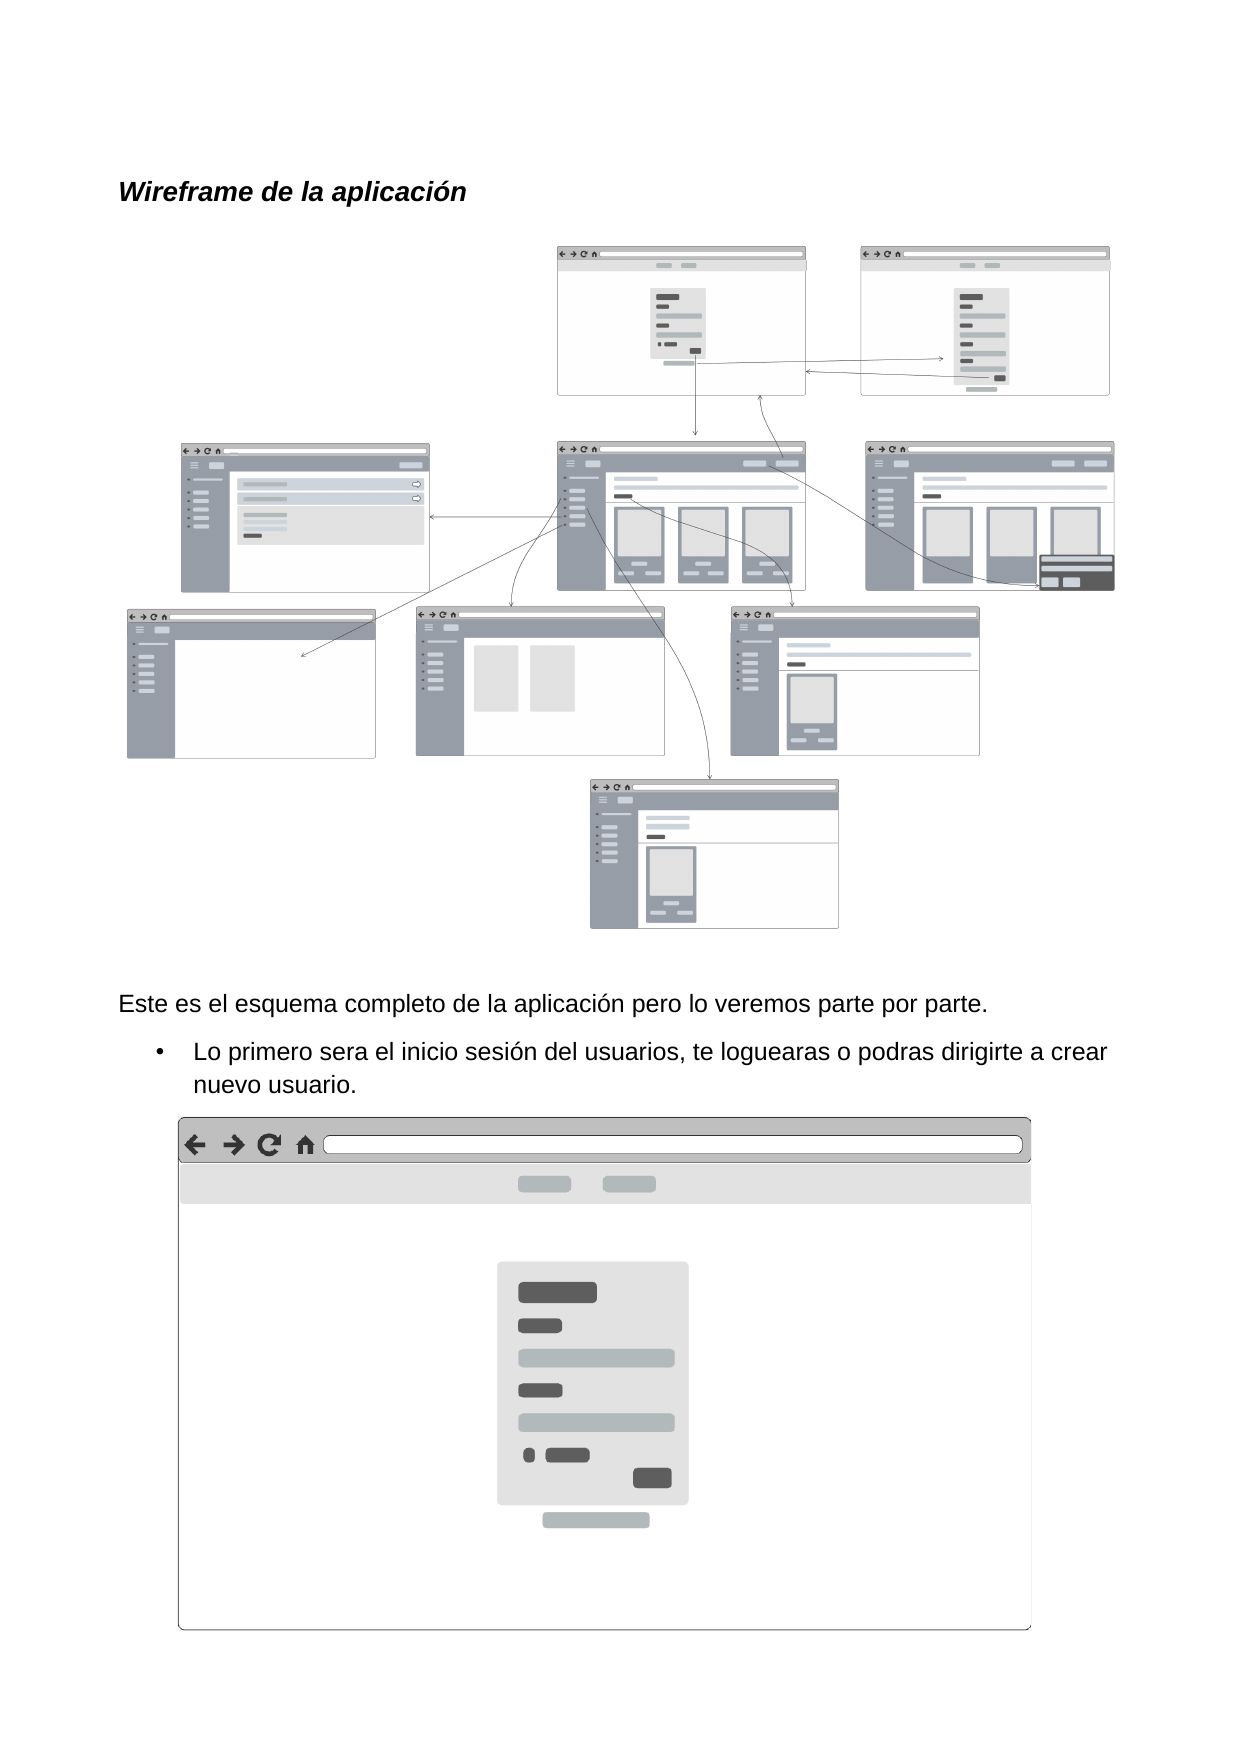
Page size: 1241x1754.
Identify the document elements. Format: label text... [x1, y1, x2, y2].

list Lo primero sera el inicio sesión del usuarios, te loguearas o podras dirigirte a crear nuevo usuario. [156, 1036, 1122, 1098]
text Este es el esquema completo de la aplicación pero lo veremos parte por parte. [118, 989, 1122, 1018]
subtitle Wireframe de la aplicación [118, 175, 1122, 207]
picture [177, 1116, 1032, 1631]
picture [118, 237, 1123, 937]
